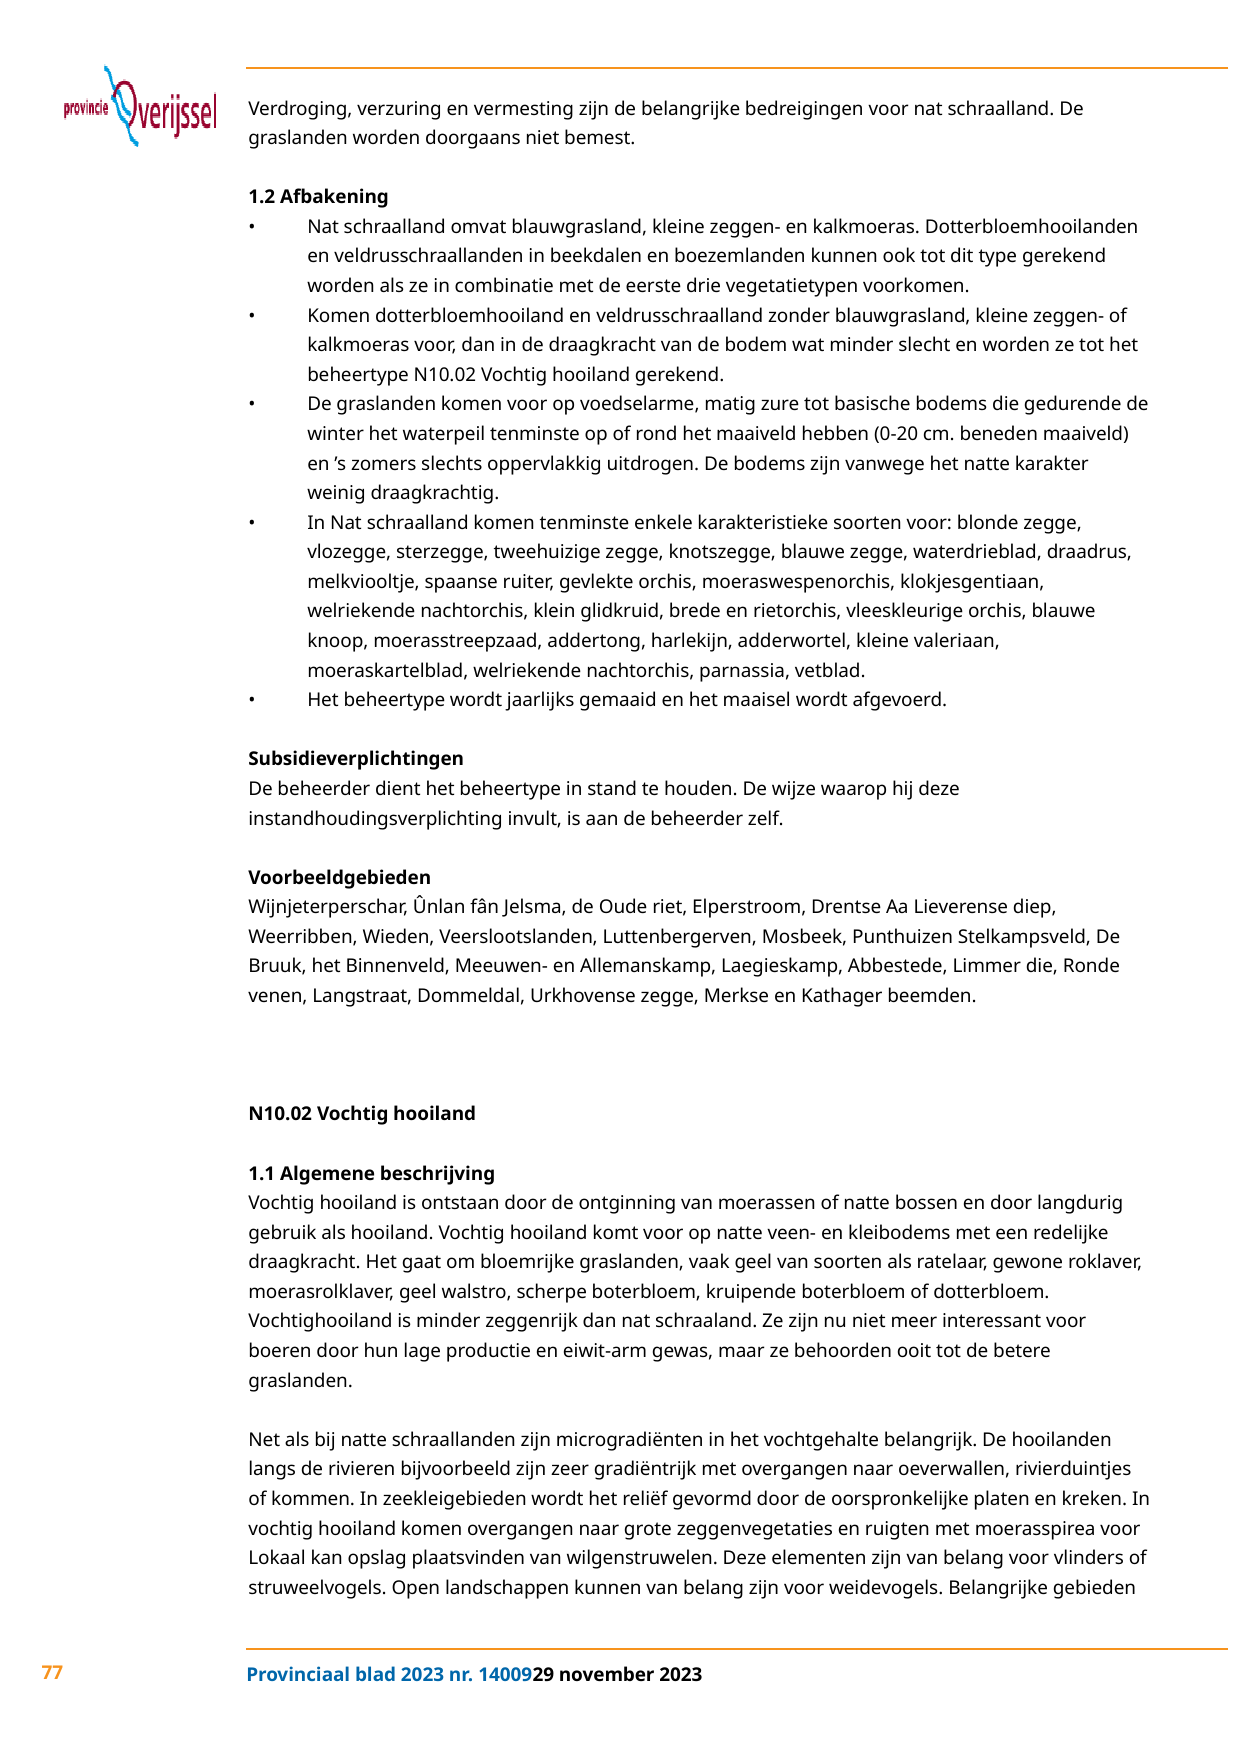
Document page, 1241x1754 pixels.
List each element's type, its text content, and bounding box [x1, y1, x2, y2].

text Net als bij natte schraallanden zijn microgradiënten in het vochtgehalte belangrijk. De hooilanden langs de rivieren bijvoorbeeld zijn zeer gradiëntrijk met overgangen naar oeverwallen, rivierduintjes of kommen. In zeekleigebieden wordt het reliëf gevormd door de oorspronkelijke platen en kreken. In vochtig hooiland komen overgangen naar grote zeggenvegetaties en ruigten met moerasspirea voor Lokaal kan opslag plaatsvinden van wilgenstruwelen. Deze elementen zijn van belang voor vlinders of struweelvogels. Open landschappen kunnen van belang zijn voor weidevogels. Belangrijke gebieden [248, 1426, 1152, 1600]
list Het beheertype wordt jaarlijks gemaaid en het maaisel wordt afgevoerd. [248, 686, 1152, 712]
text Wijnjeterperschar, Ûnlan fân Jelsma, de Oude riet, Elperstroom, Drentse Aa Lieverense diep, Weerribben, Wieden, Veerslootslanden, Luttenbergerven, Mosbeek, Punthuizen Stelkampsveld, De Bruuk, het Binnenveld, Meeuwen- en Allemanskamp, Laegieskamp, Abbestede, Limmer die, Ronde venen, Langstraat, Dommeldal, Urkhovense zegge, Merkse en Kathager beemden. [248, 893, 1152, 1008]
picture [41, 47, 231, 172]
list De graslanden komen voor op voedselarme, matig zure tot basische bodems die gedurende de winter het waterpeil tenminste op of rond het maaiveld hebben (0-20 cm. beneden maaiveld) en ’s zomers slechts oppervlakkig uitdrogen. De bodems zijn vanwege het natte karakter weinig draagkrachtig. [248, 391, 1152, 505]
text De beheerder dient het beheertype in stand te houden. De wijze waarop hij deze instandhoudingsverplichting invult, is aan de beheerder zelf. [248, 775, 1152, 831]
text 1.2 Afbakening [248, 183, 1152, 209]
list Komen dotterbloemhooiland en veldrusschraalland zonder blauwgrasland, kleine zeggen- of kalkmoeras voor, dan in de draagkracht van de bodem wat minder slecht en worden ze tot het beheertype N10.02 Vochtig hooiland gerekend. [248, 302, 1152, 387]
text Vochtig hooiland is ontstaan door de ontginning van moerassen of natte bossen en door langdurig gebruik als hooiland. Vochtig hooiland komt voor op natte veen- en kleibodems met een redelijke draagkracht. Het gaat om bloemrijke graslanden, vaak geel van soorten als ratelaar, gewone roklaver, moerasrolklaver, geel walstro, scherpe boterbloem, kruipende boterbloem of dotterbloem. Vochtighooiland is minder zeggenrijk dan nat schraaland. Ze zijn nu niet meer interessant voor boeren door hun lage productie en eiwit-arm gewas, maar ze behoorden ooit tot de betere graslanden. [248, 1189, 1152, 1393]
text Subsidieverplichtingen [248, 746, 1152, 771]
text 1.1 Algemene beschrijving [248, 1160, 1152, 1186]
list Nat schraalland omvat blauwgrasland, kleine zeggen- en kalkmoeras. Dotterbloemhooilanden en veldrusschraallanden in beekdalen en boezemlanden kunnen ook tot dit type gerekend worden als ze in combinatie met de eerste drie vegetatietypen voorkomen. [248, 213, 1152, 298]
text Verdroging, verzuring en vermesting zijn de belangrijke bedreigingen voor nat schraalland. De graslanden worden doorgaans niet bemest. [248, 95, 1152, 150]
text Voorbeeldgebieden [248, 864, 1152, 890]
text N10.02 Vochtig hooiland [248, 1101, 1152, 1126]
list In Nat schraalland komen tenminste enkele karakteristieke soorten voor: blonde zegge, vlozegge, sterzegge, tweehuizige zegge, knotszegge, blauwe zegge, waterdrieblad, draadrus, melkviooltje, spaanse ruiter, gevlekte orchis, moeraswespenorchis, klokjesgentiaan, welriekende nachtorchis, klein glidkruid, brede en rietorchis, vleeskleurige orchis, blauwe knoop, moerasstreepzaad, addertong, harlekijn, adderwortel, kleine valeriaan, moeraskartelblad, welriekende nachtorchis, parnassia, vetblad. [248, 509, 1152, 683]
